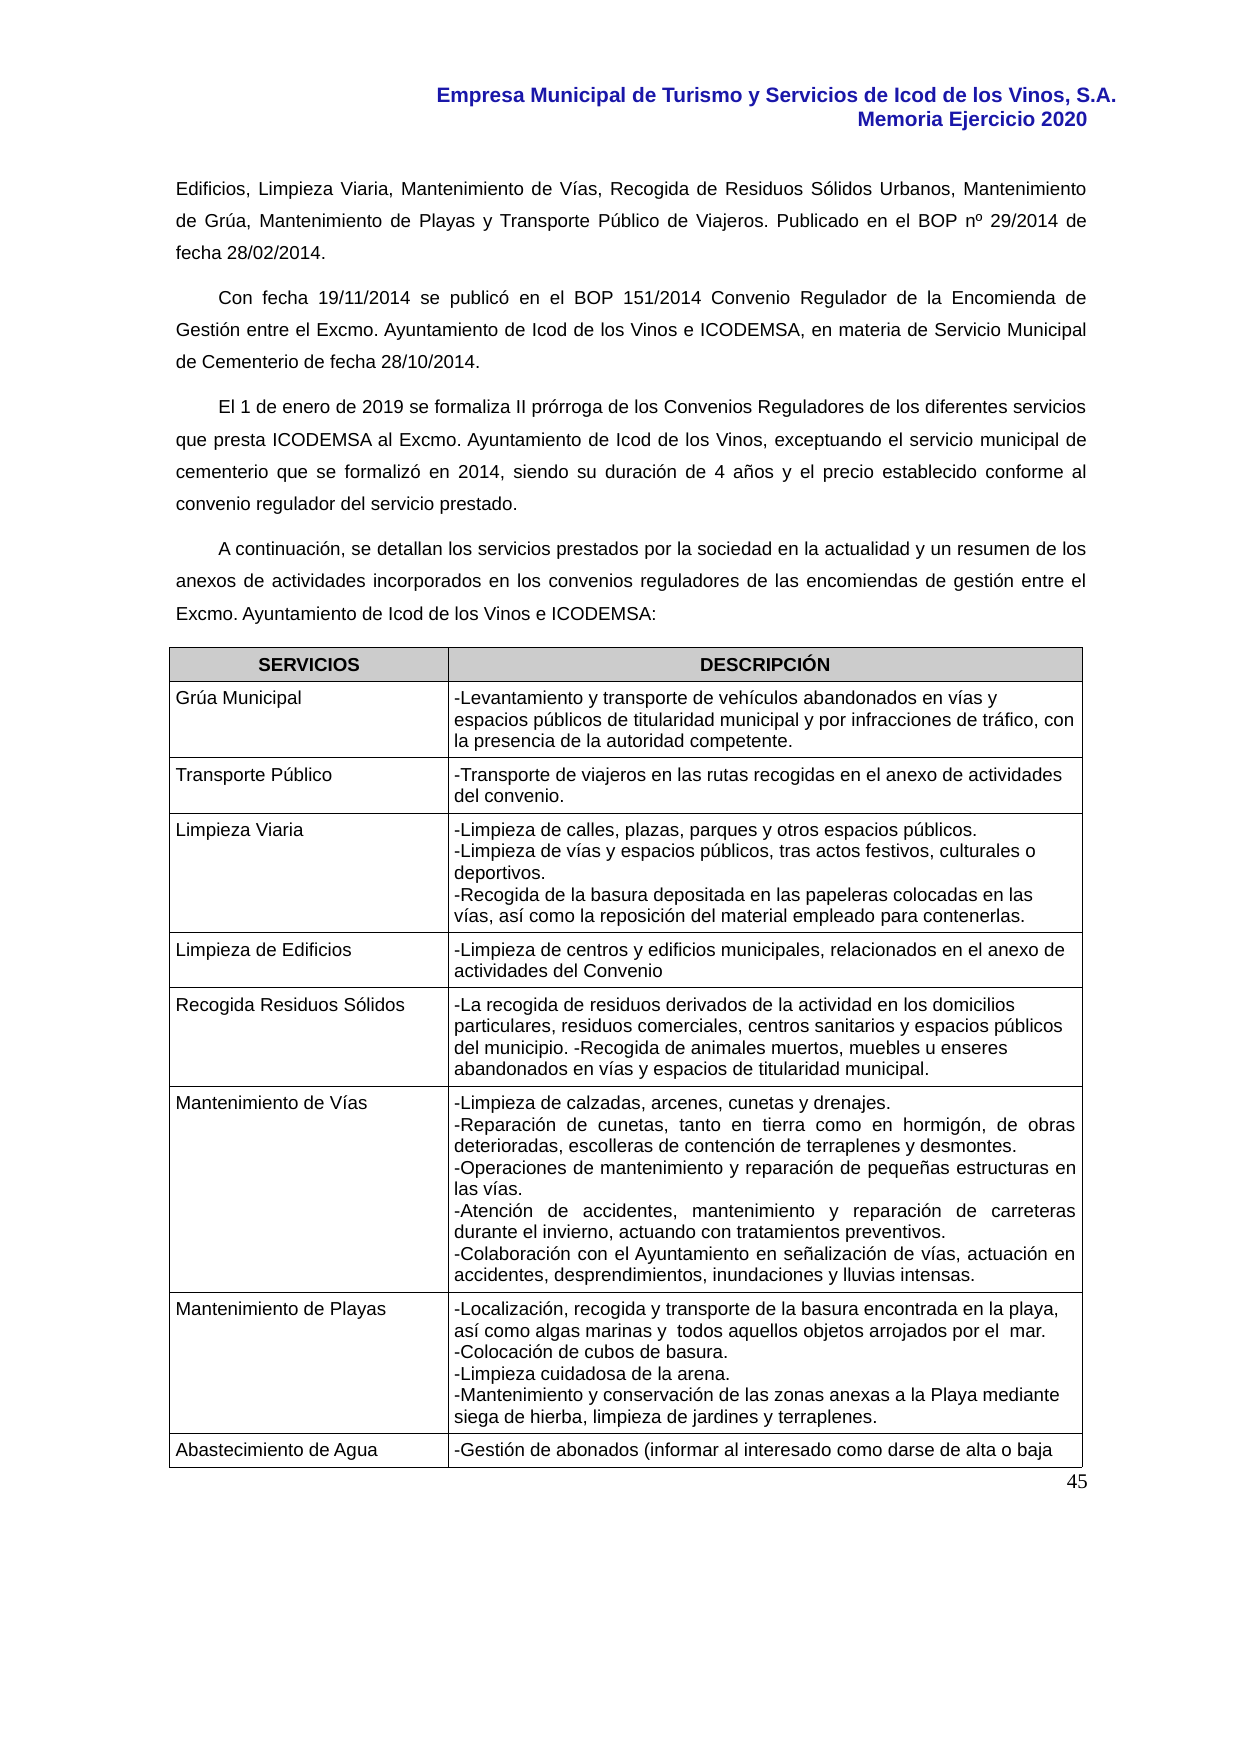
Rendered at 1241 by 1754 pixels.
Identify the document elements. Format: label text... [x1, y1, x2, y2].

table_cell Abastecimiento de Agua [170, 1434, 448, 1466]
table_cell -La recogida de residuos derivados de la actividad en los domicilios particulares, residuos comerciales, centros sanitarios y espacios públicos del municipio. -Recogida de animales muertos, muebles u enseres abandonados en vías y espacios de titularidad municipal. [449, 988, 1082, 1086]
table_cell -Localización, recogida y transporte de la basura encontrada en la playa, así como algas marinas y todos aquellos objetos arrojados por el mar. -Colocación de cubos de basura. -Limpieza cuidadosa de la arena. -Mantenimiento y conservación de las zonas anexas a la Playa mediante siega de hierba, limpieza de jardines y terraplenes. [449, 1293, 1082, 1433]
table_cell Grúa Municipal [170, 682, 448, 757]
table_cell Limpieza Viaria [170, 814, 448, 932]
table_cell Mantenimiento de Vías [170, 1087, 448, 1292]
table_header SERVICIOS [170, 648, 448, 681]
table_cell -Limpieza de calzadas, arcenes, cunetas y drenajes. -Reparación de cunetas, tanto en tierra como en hormigón, de obras deterioradas, escolleras de contención de terraplenes y desmontes. -Operaciones de mantenimiento y reparación de pequeñas estructuras en las vías. -Atención de accidentes, mantenimiento y reparación de carreteras durante el invierno, actuando con tratamientos preventivos. -Colaboración con el Ayuntamiento en señalización de vías, actuación en accidentes, desprendimientos, inundaciones y lluvias intensas. [449, 1087, 1082, 1292]
table_cell -Transporte de viajeros en las rutas recogidas en el anexo de actividades del convenio. [449, 758, 1082, 812]
table_header DESCRIPCIÓN [449, 648, 1082, 681]
table_cell -Gestión de abonados (informar al interesado como darse de alta o baja [449, 1434, 1082, 1466]
table_cell Limpieza de Edificios [170, 933, 448, 987]
table_cell Transporte Público [170, 758, 448, 812]
text Con fecha 19/11/2014 se publicó en el BOP 151/2014 Convenio Regulador de la Encomienda de Gestión entre el Excmo. Ayuntamiento de Icod de los Vinos e ICODEMSA, en materia de Servicio Municipal de Cementerio de fecha 28/10/2014. [176, 287, 1087, 373]
text El 1 de enero de 2019 se formaliza II prórroga de los Convenios Reguladores de los diferentes servicios que presta ICODEMSA al Excmo. Ayuntamiento de Icod de los Vinos, exceptuando el servicio municipal de cementerio que se formalizó en 2014, siendo su duración de 4 años y el precio establecido conforme al convenio regulador del servicio prestado. [176, 396, 1087, 514]
table_cell -Limpieza de calles, plazas, parques y otros espacios públicos. -Limpieza de vías y espacios públicos, tras actos festivos, culturales o deportivos. -Recogida de la basura depositada en las papeleras colocadas en las vías, así como la reposición del material empleado para contenerlas. [449, 814, 1082, 932]
table_cell Mantenimiento de Playas [170, 1293, 448, 1433]
table_cell -Levantamiento y transporte de vehículos abandonados en vías y espacios públicos de titularidad municipal y por infracciones de tráfico, con la presencia de la autoridad competente. [449, 682, 1082, 757]
text Edificios, Limpieza Viaria, Mantenimiento de Vías, Recogida de Residuos Sólidos Urbanos, Mantenimiento de Grúa, Mantenimiento de Playas y Transporte Público de Viajeros. Publicado en el BOP nº 29/2014 de fecha 28/02/2014. [176, 177, 1087, 263]
table_cell -Limpieza de centros y edificios municipales, relacionados en el anexo de actividades del Convenio [449, 933, 1082, 987]
text A continuación, se detallan los servicios prestados por la sociedad en la actualidad y un resumen de los anexos de actividades incorporados en los convenios reguladores de las encomiendas de gestión entre el Excmo. Ayuntamiento de Icod de los Vinos e ICODEMSA: [176, 538, 1087, 624]
table_cell Recogida Residuos Sólidos [170, 988, 448, 1086]
